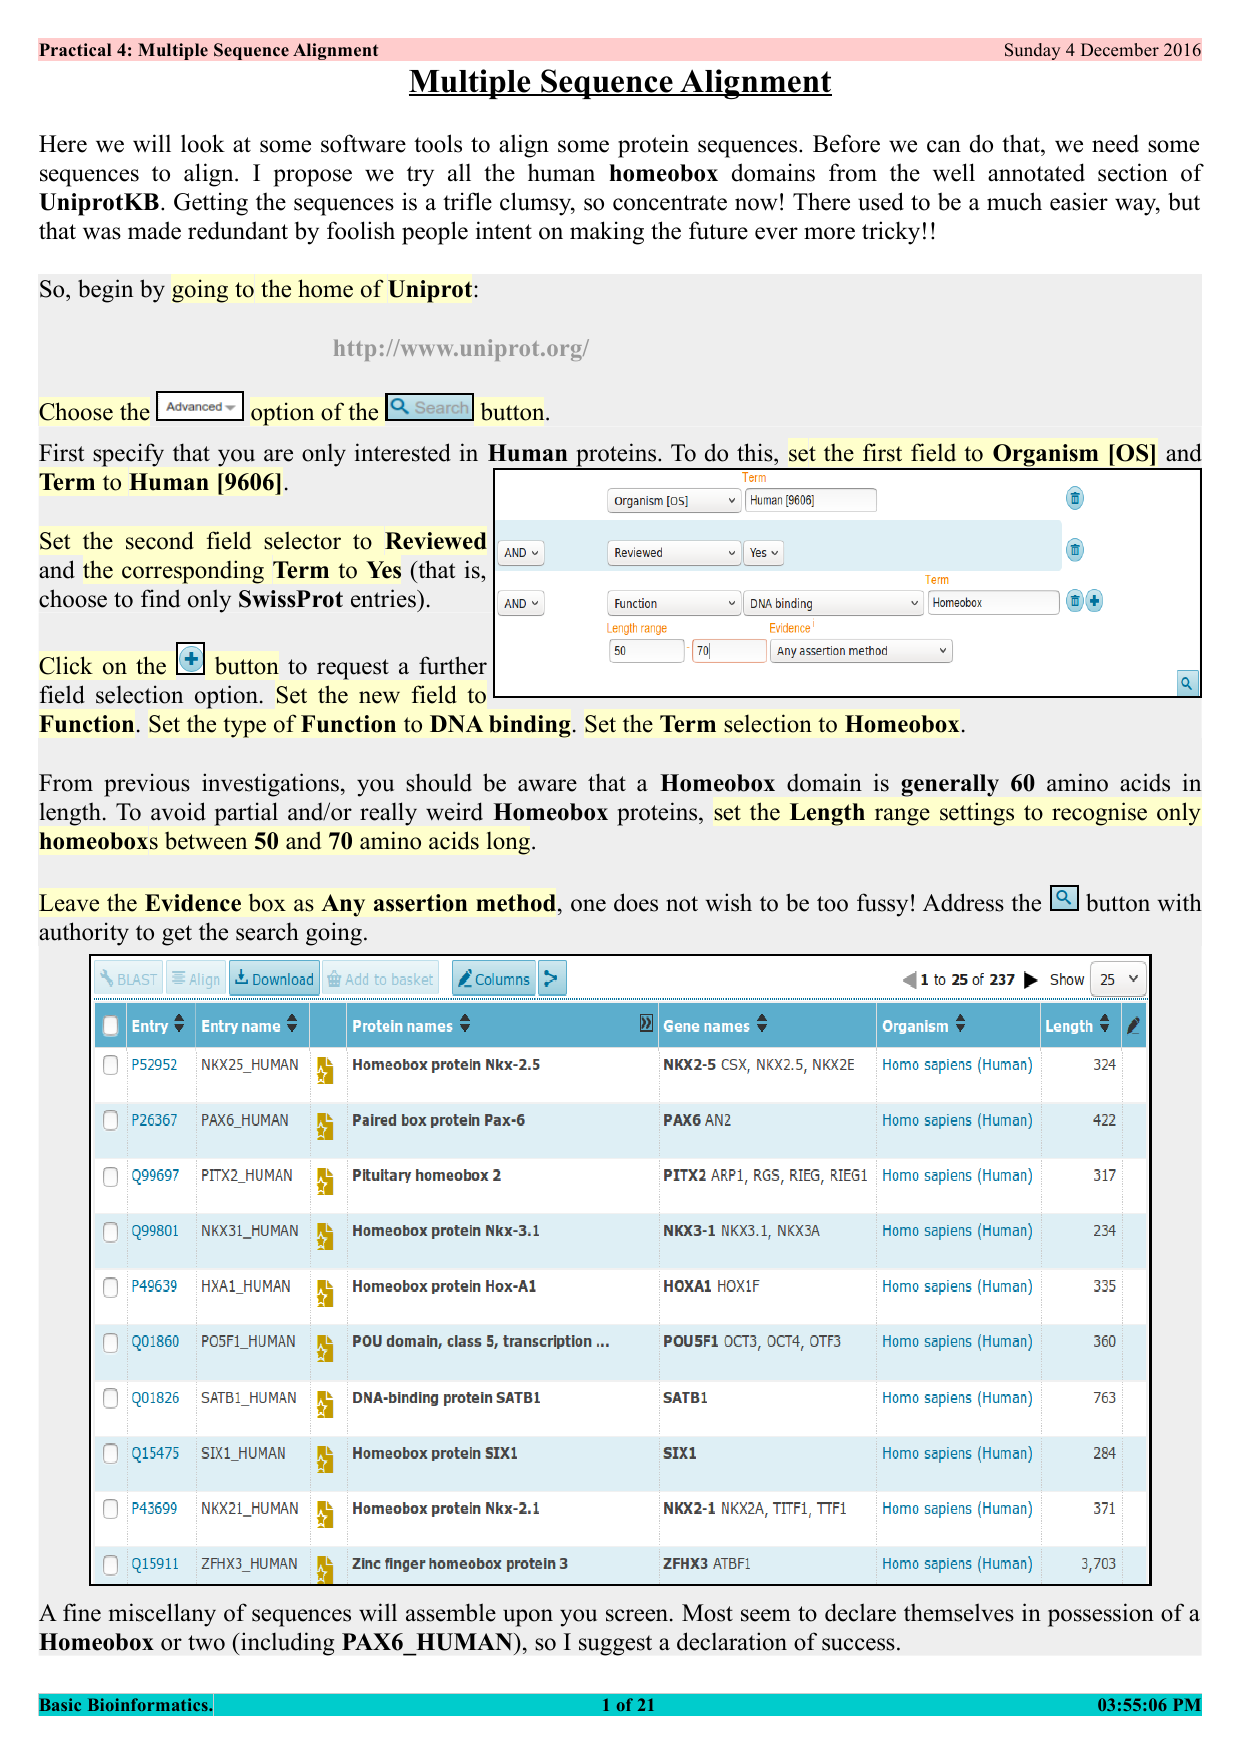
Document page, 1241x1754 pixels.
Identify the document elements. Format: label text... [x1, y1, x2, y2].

text A fine miscellany of sequences will assemble upon you screen. Most seem to declare themselves in possession of a Homeobox or two (including PAX6_HUMAN), so I suggest a declaration of success. [38, 1584, 1202, 1656]
text Click on the button to request a further field selection option. Set the new field to Function. Set the type of Function to DNA binding. Set the Term selection to Homeobox. [38, 642, 1202, 738]
text First specify that you are only interested in Human proteins. To do this, set the first field to Organism [OS] and Term to Human [9606]. [38, 438, 1202, 496]
picture [495, 470, 1200, 696]
text Here we will look at some software tools to align some protein sequences. Before we can do that, we need some sequences to align. I propose we try all the human homeobox domains from the well annotated section of UniprotKB. Getting the sequences is a trifle clumsy, so concentrate now! There used to be a much easier way, but that was made redundant by foolish people intent on making the future ever more tricky!! [38, 128, 1202, 245]
text http://www.uniprot.org/ [38, 333, 1202, 362]
text From previous investigations, you should be aware that a Homeobox domain is generally 60 amino acids in length. To avoid partial and/or really weird Homeobox proteins, set the Length range settings to recognise only homeoboxs between 50 and 70 amino acids long. [38, 768, 1202, 855]
picture [1052, 887, 1077, 909]
text Multiple Sequence Alignment [38, 61, 1202, 99]
text Choose theoption of the button. [38, 391, 1202, 426]
text Leave the Evidence box as Any assertion method, one does not wish to be too fussy! Address the button with authority to get the search going. [38, 884, 1202, 946]
picture [388, 395, 472, 419]
picture [91, 956, 1149, 1584]
text Set the second field selector to Reviewed and the corresponding Term to Yes (that is, choose to find only SwissProt entries). [38, 526, 493, 613]
picture [178, 644, 203, 673]
text So, begin by going to the home of Uniprot: [38, 274, 1202, 303]
picture [158, 393, 242, 419]
